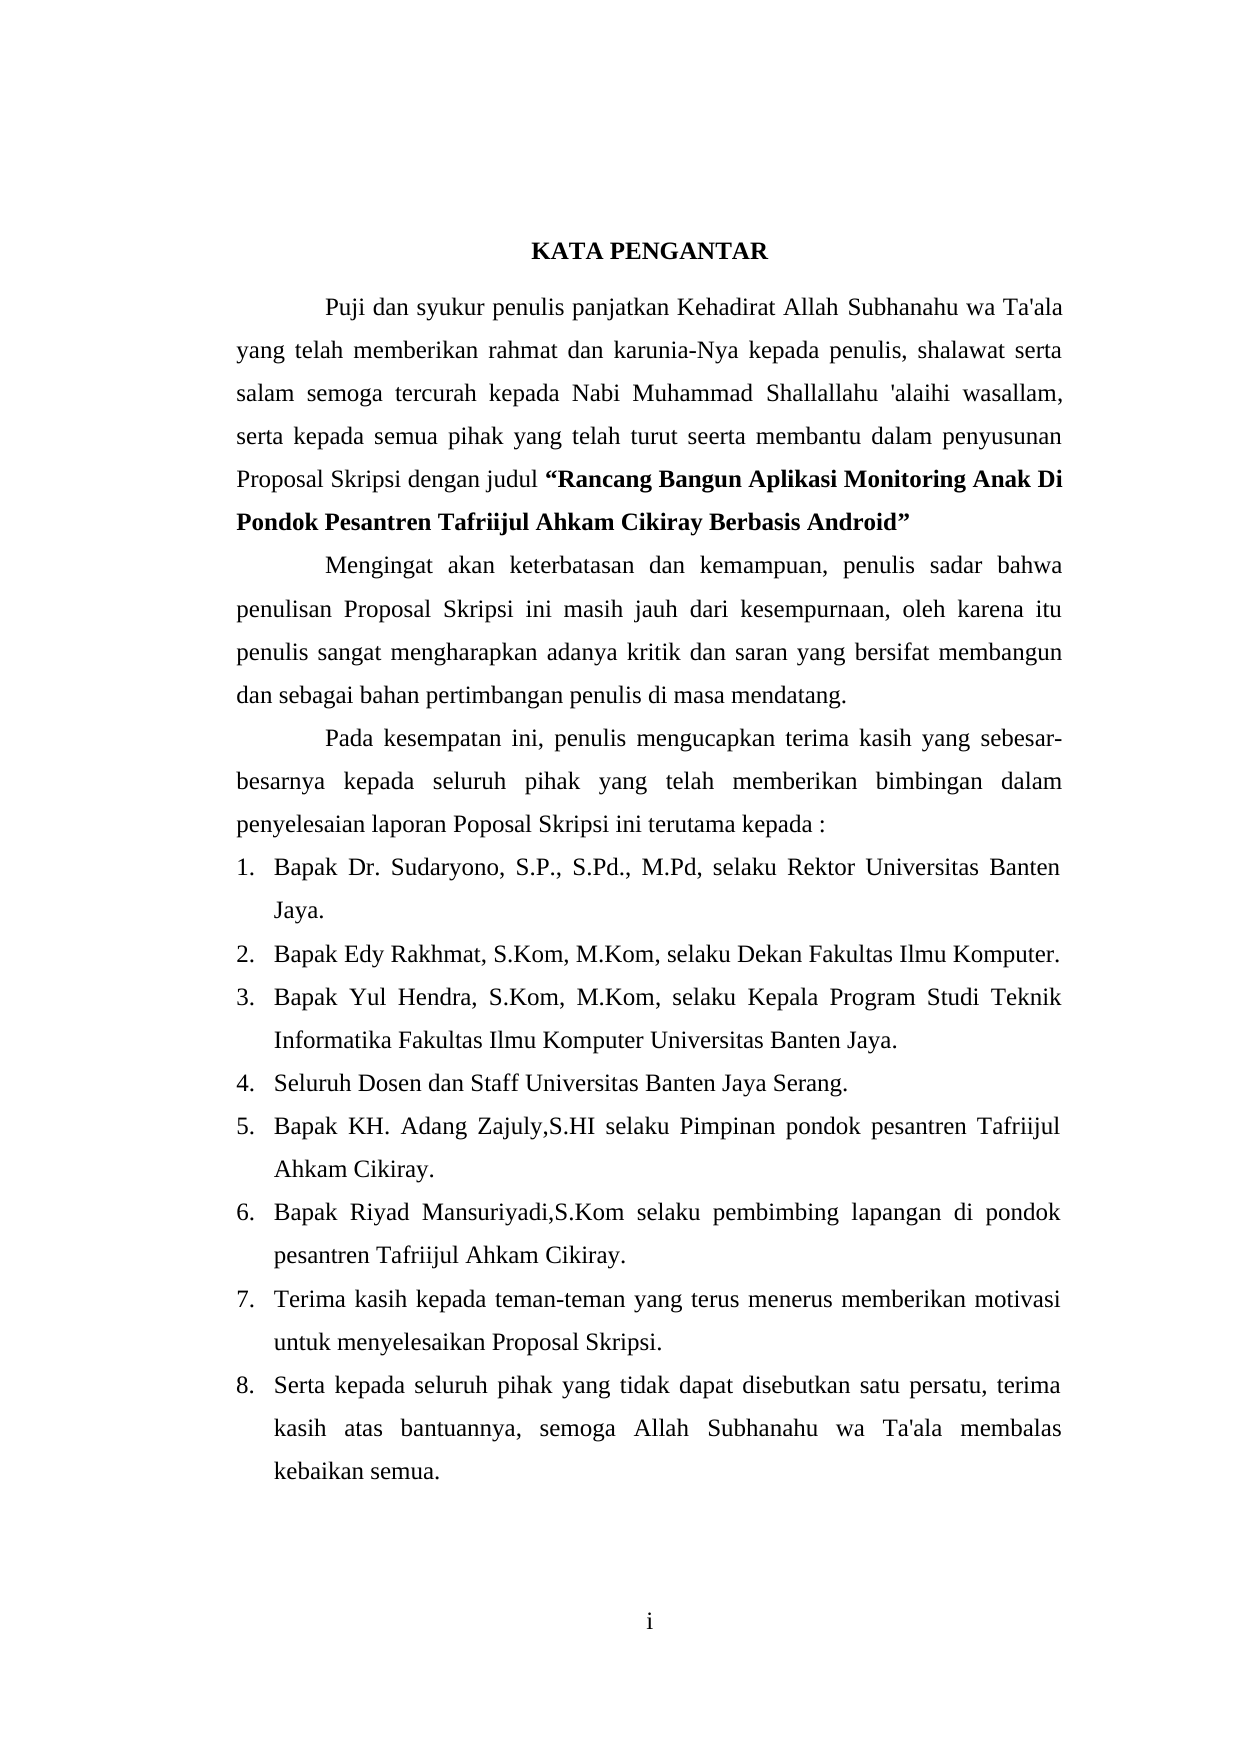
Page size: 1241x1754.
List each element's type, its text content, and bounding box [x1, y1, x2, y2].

text Pada kesempatan ini, penulis mengucapkan terima kasih yang sebesar-besarnya kepada seluruh pihak yang telah memberikan bimbingan dalam penyelesaian laporan Poposal Skripsi ini terutama kepada : [236, 723, 1063, 838]
list Seluruh Dosen dan Staff Universitas Banten Jaya Serang. [236, 1068, 1062, 1097]
list Bapak Riyad Mansuriyadi,S.Kom selaku pembimbing lapangan di pondok pesantren Tafriijul Ahkam Cikiray. [236, 1197, 1062, 1269]
list Serta kepada seluruh pihak yang tidak dapat disebutkan satu persatu, terima kasih atas bantuannya, semoga Allah Subhanahu wa Ta'ala membalas kebaikan semua. [236, 1370, 1062, 1485]
text Mengingat akan keterbatasan dan kemampuan, penulis sadar bahwa penulisan Proposal Skripsi ini masih jauh dari kesempurnaan, oleh karena itu penulis sangat mengharapkan adanya kritik dan saran yang bersifat membangun dan sebagai bahan pertimbangan penulis di masa mendatang. [236, 551, 1063, 709]
list Bapak Dr. Sudaryono, S.P., S.Pd., M.Pd, selaku Rektor Universitas Banten Jaya. [236, 852, 1062, 924]
list Bapak Edy Rakhmat, S.Kom, M.Kom, selaku Dekan Fakultas Ilmu Komputer. [236, 939, 1062, 967]
text Puji dan syukur penulis panjatkan Kehadirat Allah Subhanahu wa Ta'ala yang telah memberikan rahmat dan karunia-Nya kepada penulis, shalawat serta salam semoga tercurah kepada Nabi Muhammad Shallallahu 'alaihi wasallam, serta kepada semua pihak yang telah turut seerta membantu dalam penyusunan Proposal Skripsi dengan judul “Rancang Bangun Aplikasi Monitoring Anak Di Pondok Pesantren Tafriijul Ahkam Cikiray Berbasis Android” [236, 292, 1063, 536]
list Terima kasih kepada teman-teman yang terus menerus memberikan motivasi untuk menyelesaikan Proposal Skripsi. [236, 1284, 1062, 1356]
subtitle KATA PENGANTAR [236, 236, 1063, 265]
list Bapak Yul Hendra, S.Kom, M.Kom, selaku Kepala Program Studi Teknik Informatika Fakultas Ilmu Komputer Universitas Banten Jaya. [236, 982, 1062, 1054]
list Bapak KH. Adang Zajuly,S.HI selaku Pimpinan pondok pesantren Tafriijul Ahkam Cikiray. [236, 1111, 1062, 1183]
